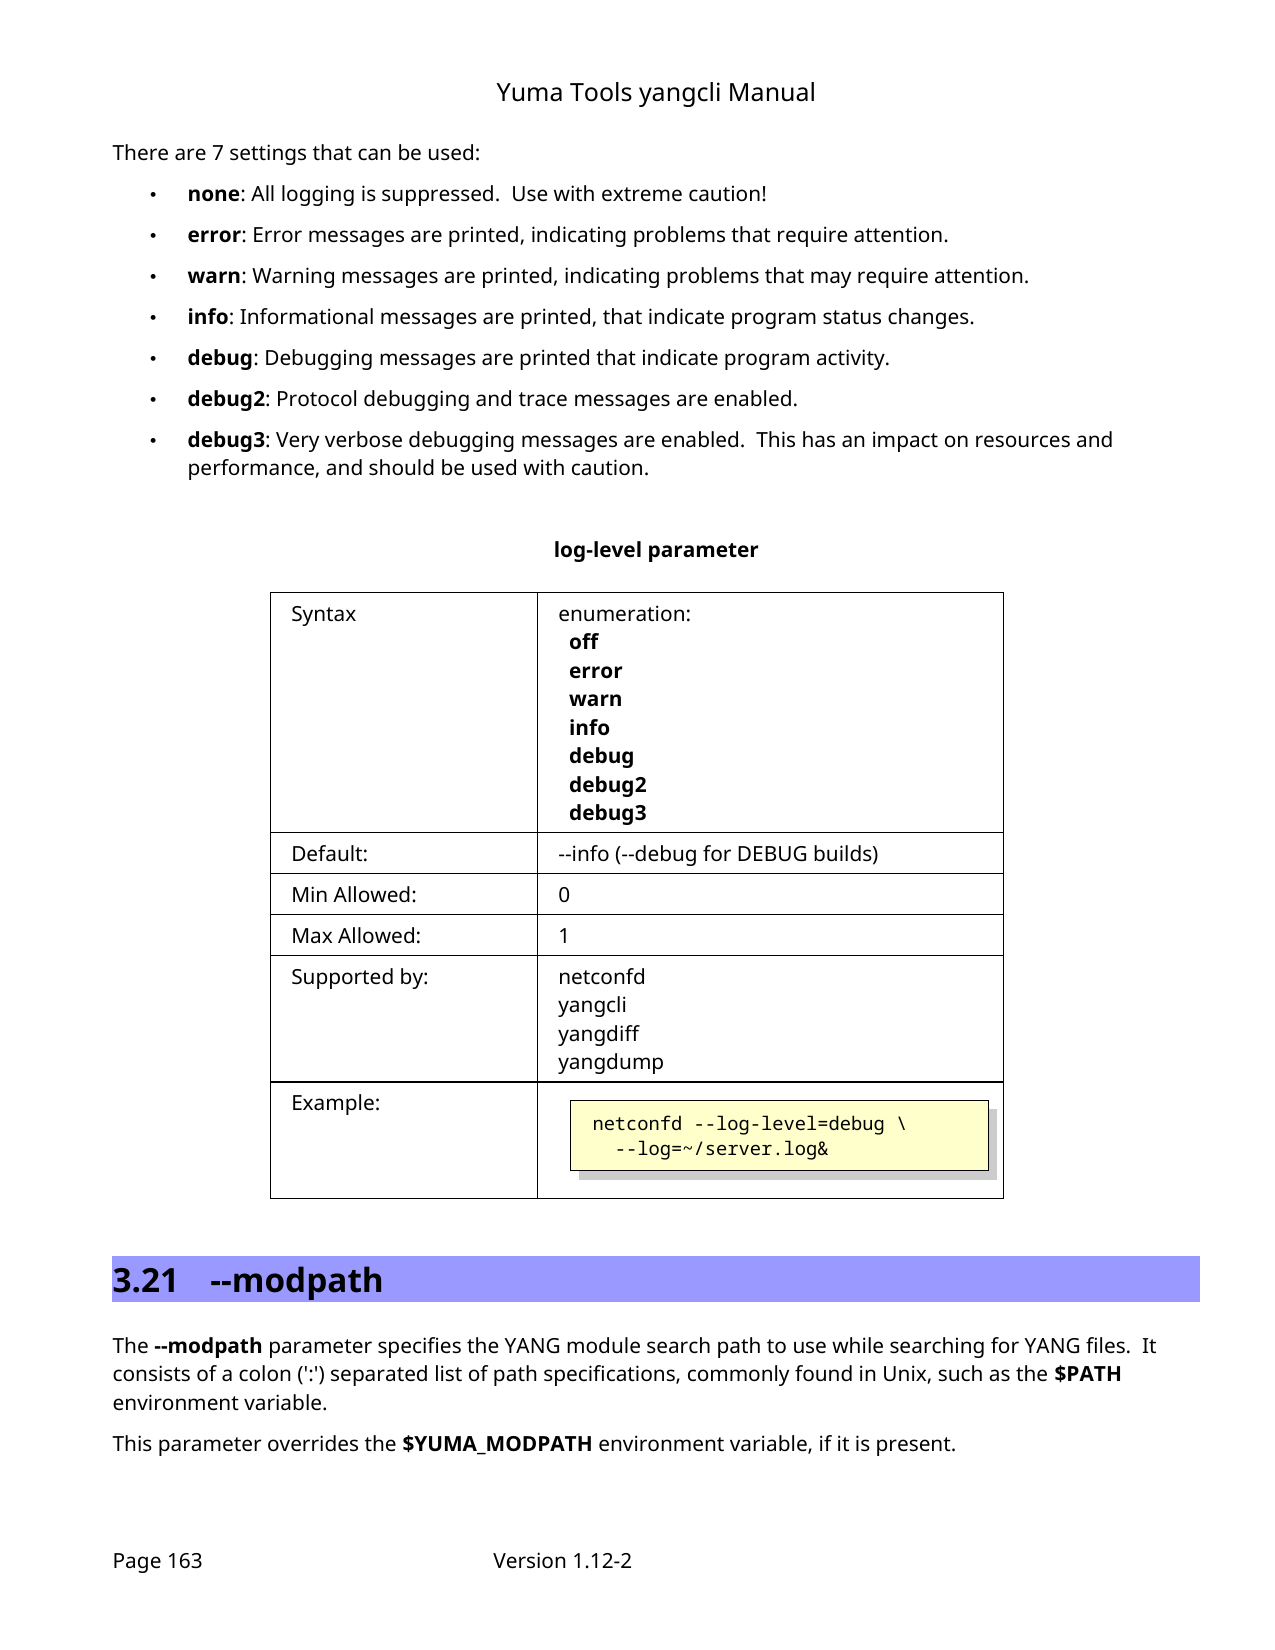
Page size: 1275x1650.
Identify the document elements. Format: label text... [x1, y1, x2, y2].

table_header enumeration: off error warn info debug debug2 debug3 [538, 593, 1003, 832]
table_cell 1 [538, 915, 1003, 955]
table_cell --info (--debug for DEBUG builds) [538, 833, 1003, 873]
table_cell 0 [538, 874, 1003, 914]
subtitle --modpath [112, 1256, 1200, 1302]
text This parameter overrides the $YUMA_MODPATH environment variable, if it is present. [112, 1429, 1200, 1457]
list error: Error messages are printed, indicating problems that require attention. [150, 220, 1200, 249]
table_cell Supported by: [271, 956, 537, 1081]
table_cell netconfd --log-level=debug \ --log=~/server.log& [538, 1083, 1003, 1198]
list warn: Warning messages are printed, indicating problems that may require attention. [150, 261, 1200, 290]
list info: Informational messages are printed, that indicate program status changes. [150, 302, 1200, 331]
list debug3: Very verbose debugging messages are enabled. This has an impact on resources and performance, and should be used with caution. [150, 425, 1200, 482]
text There are 7 settings that can be used: [112, 138, 1200, 167]
list none: All logging is suppressed. Use with extreme caution! [150, 179, 1200, 208]
table_header Syntax [271, 593, 537, 832]
subtitle log-level parameter [127, 535, 1185, 564]
list debug: Debugging messages are printed that indicate program activity. [150, 343, 1200, 372]
text The --modpath parameter specifies the YANG module search path to use while searching for YANG files. It consists of a colon (':') separated list of path specifications, commonly found in Unix, such as the $PATH environment variable. [112, 1331, 1200, 1416]
table_cell Min Allowed: [271, 874, 537, 914]
table_cell Default: [271, 833, 537, 873]
table_cell netconfd yangcli yangdiff yangdump [538, 956, 1003, 1081]
table_cell Max Allowed: [271, 915, 537, 955]
list debug2: Protocol debugging and trace messages are enabled. [150, 384, 1200, 413]
table_cell Example: [271, 1083, 537, 1198]
